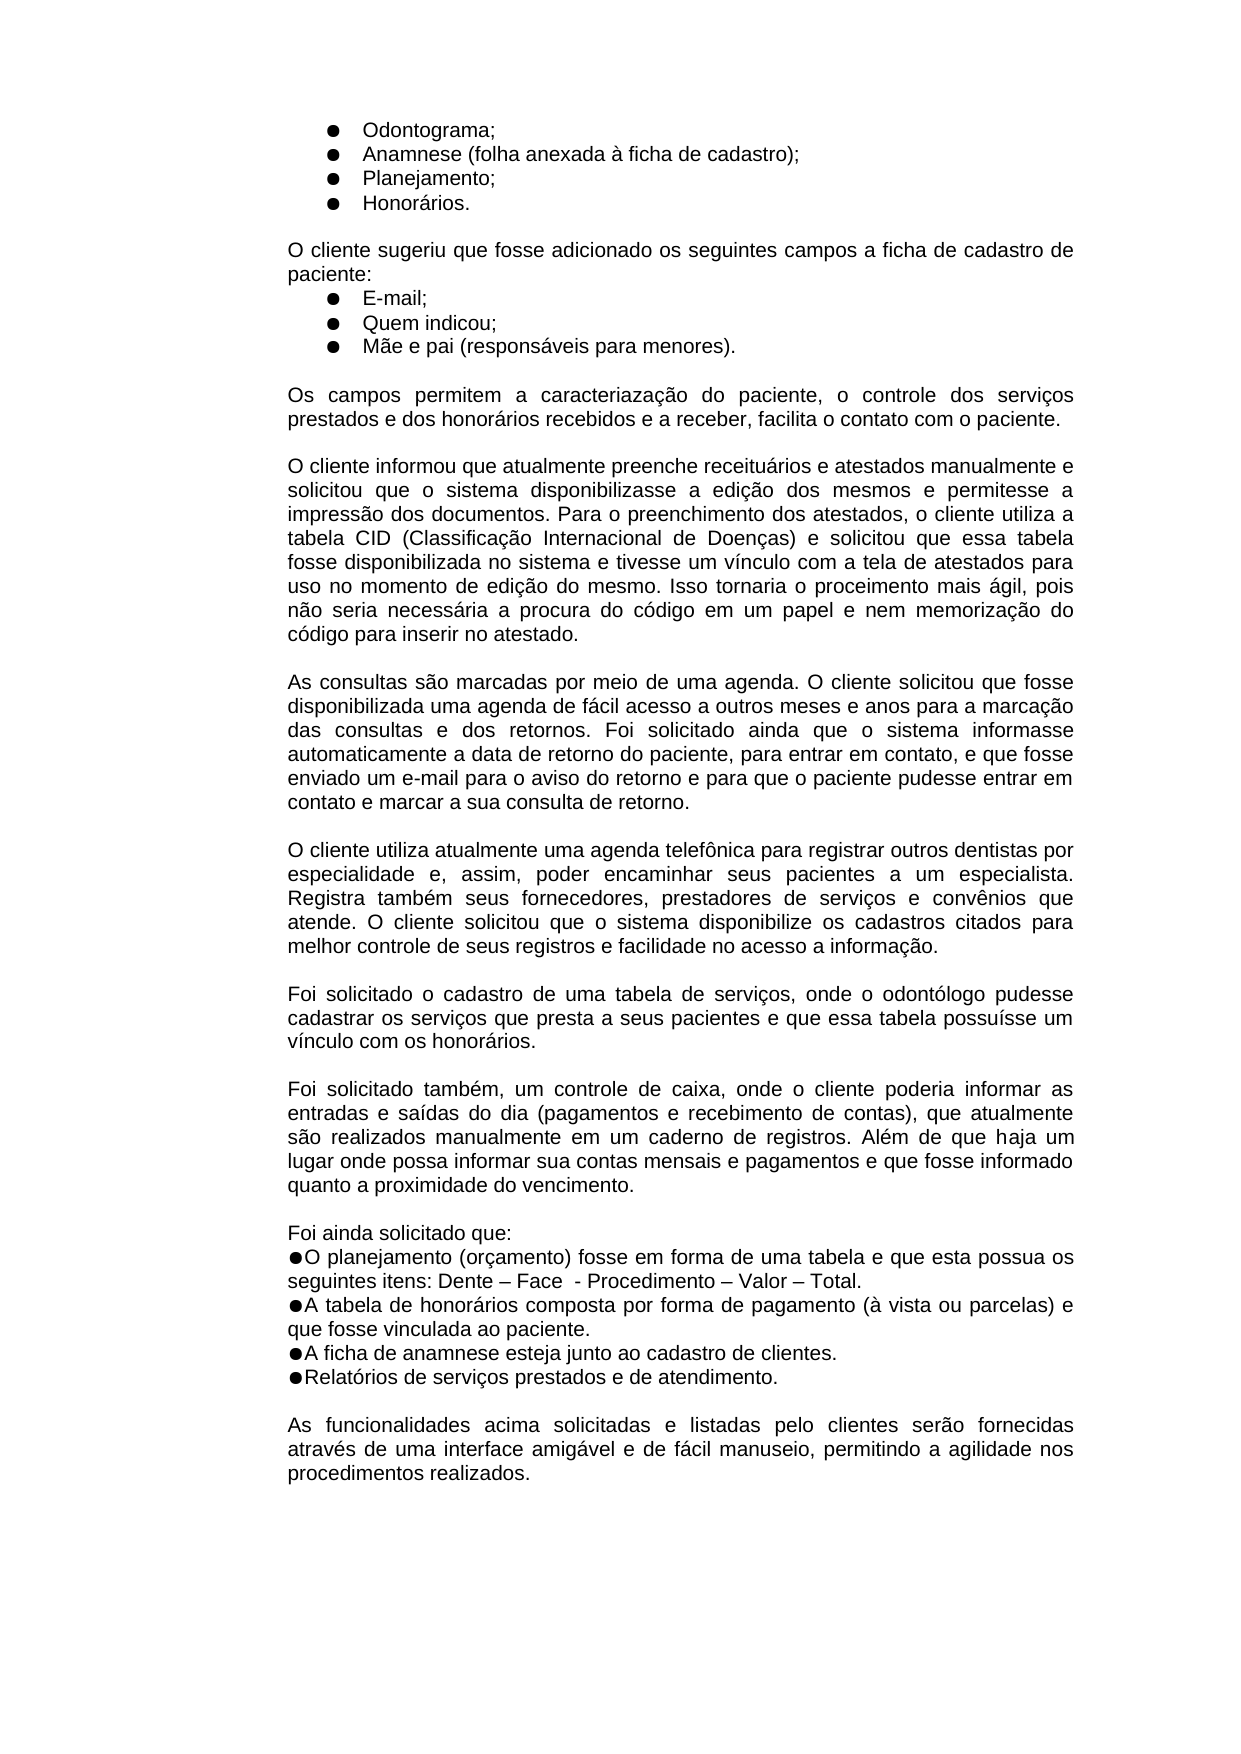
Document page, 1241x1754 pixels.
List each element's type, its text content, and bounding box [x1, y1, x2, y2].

text Os campos permitem a caracteriazação do paciente, o controle dos serviços prestados e dos honorários recebidos e a receber, facilita o contato com o paciente. [287, 382, 1075, 430]
text O cliente utiliza atualmente uma agenda telefônica para registrar outros dentistas por especialidade e, assim, poder encaminhar seus pacientes a um especialista. Registra também seus fornecedores, prestadores de serviços e convênios que atende. O cliente solicitou que o sistema disponibilize os cadastros citados para melhor controle de seus registros e facilidade no acesso a informação. [287, 838, 1075, 957]
list Anamnese (folha anexada à ficha de cadastro); [325, 142, 1075, 166]
text Foi solicitado o cadastro de uma tabela de serviços, onde o odontólogo pudesse cadastrar os serviços que presta a seus pacientes e que essa tabela possuísse um vínculo com os honorários. [287, 981, 1075, 1053]
list Honorários. [325, 190, 1075, 214]
list Relatórios de serviços prestados e de atendimento. [287, 1365, 1075, 1389]
list E-mail; [325, 286, 1075, 310]
text As consultas são marcadas por meio de uma agenda. O cliente solicitou que fosse disponibilizada uma agenda de fácil acesso a outros meses e anos para a marcação das consultas e dos retornos. Foi solicitado ainda que o sistema informasse automaticamente a data de retorno do paciente, para entrar em contato, e que fosse enviado um e-mail para o aviso do retorno e para que o paciente pudesse entrar em contato e marcar a sua consulta de retorno. [287, 670, 1075, 814]
text O cliente informou que atualmente preenche receituários e atestados manualmente e solicitou que o sistema disponibilizasse a edição dos mesmos e permitesse a impressão dos documentos. Para o preenchimento dos atestados, o cliente utiliza a tabela CID (Classificação Internacional de Doenças) e solicitou que essa tabela fosse disponibilizada no sistema e tivesse um vínculo com a tela de atestados para uso no momento de edição do mesmo. Isso tornaria o proceimento mais ágil, pois não seria necessária a procura do código em um papel e nem memorização do código para inserir no atestado. [287, 454, 1075, 646]
list A ficha de anamnese esteja junto ao cadastro de clientes. [287, 1341, 1075, 1365]
list Quem indicou; [325, 310, 1075, 334]
text Foi ainda solicitado que: [287, 1221, 1075, 1245]
text Foi solicitado também, um controle de caixa, onde o cliente poderia informar as entradas e saídas do dia (pagamentos e recebimento de contas), que atualmente são realizados manualmente em um caderno de registros. Além de que haja um lugar onde possa informar sua contas mensais e pagamentos e que fosse informado quanto a proximidade do vencimento. [287, 1077, 1075, 1197]
text As funcionalidades acima solicitadas e listadas pelo clientes serão fornecidas através de uma interface amigável e de fácil manuseio, permitindo a agilidade nos procedimentos realizados. [287, 1413, 1075, 1485]
list A tabela de honorários composta por forma de pagamento (à vista ou parcelas) e que fosse vinculada ao paciente. [287, 1293, 1075, 1341]
list Mãe e pai (responsáveis para menores). [325, 334, 1075, 358]
text O cliente sugeriu que fosse adicionado os seguintes campos a ficha de cadastro de paciente: [287, 238, 1075, 286]
list Odontograma; [325, 118, 1075, 142]
list Planejamento; [325, 166, 1075, 190]
list O planejamento (orçamento) fosse em forma de uma tabela e que esta possua os seguintes itens: Dente – Face - Procedimento – Valor – Total. [287, 1245, 1075, 1293]
